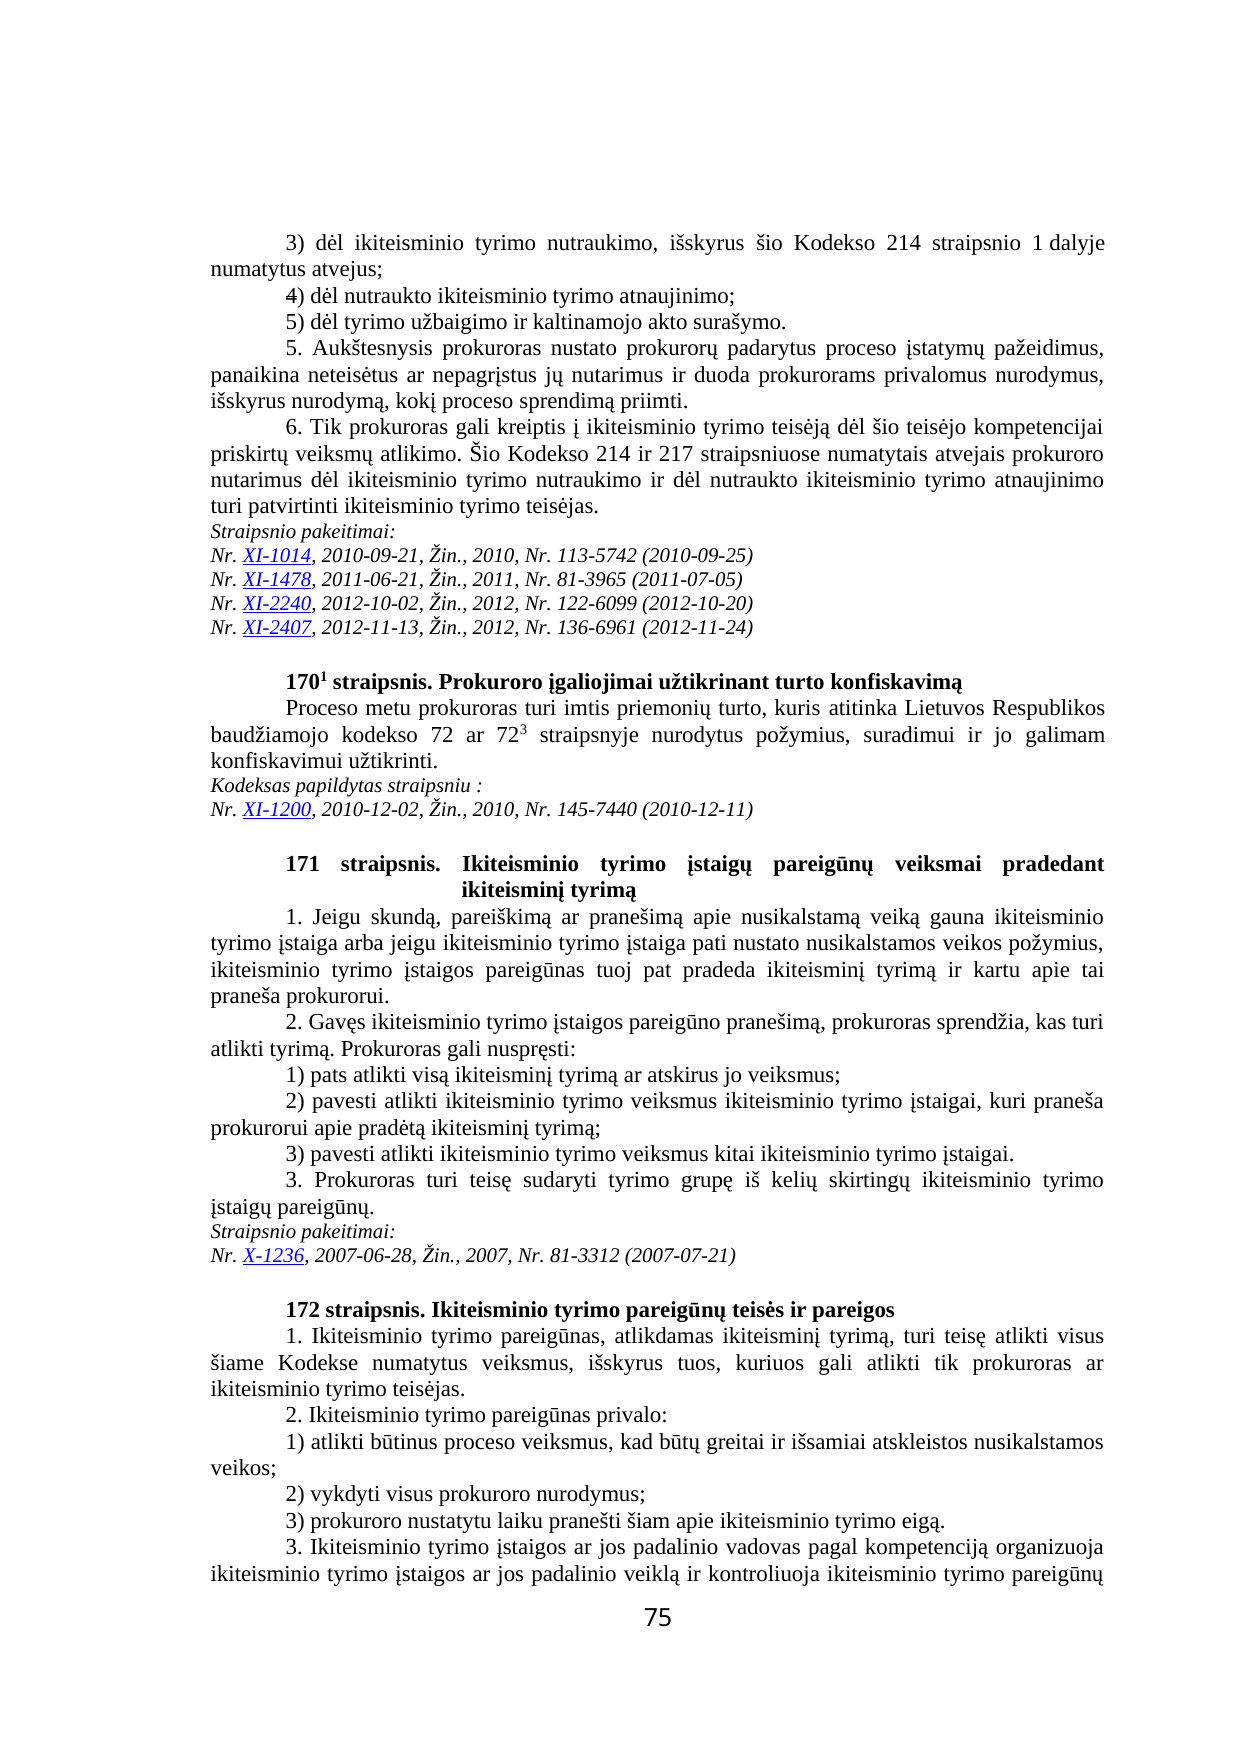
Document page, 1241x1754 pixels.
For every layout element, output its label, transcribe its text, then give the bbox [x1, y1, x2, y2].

text Nr. XI-1200, 2010-12-02, Žin., 2010, Nr. 145-7440 (2010-12-11) [210, 797, 1105, 821]
text 2) pavesti atlikti ikiteisminio tyrimo veiksmus ikiteisminio tyrimo įstaigai, kuri praneša prokurorui apie pradėtą ikiteisminį tyrimą; [210, 1087, 1105, 1140]
text 3) prokuroro nustatytu laiku pranešti šiam apie ikiteisminio tyrimo eigą. [210, 1507, 1105, 1533]
text Nr. X-1236, 2007-06-28, Žin., 2007, Nr. 81-3312 (2007-07-21) [210, 1243, 1105, 1267]
text Straipsnio pakeitimai: [210, 1219, 1105, 1243]
text 172 straipsnis. Ikiteisminio tyrimo pareigūnų teisės ir pareigos [210, 1296, 1105, 1322]
text 1) pats atlikti visą ikiteisminį tyrimą ar atskirus jo veiksmus; [210, 1061, 1105, 1087]
text 1) atlikti būtinus proceso veiksmus, kad būtų greitai ir išsamiai atskleistos nusikalstamos veikos; [210, 1428, 1105, 1481]
text Nr. XI-2240, 2012-10-02, Žin., 2012, Nr. 122-6099 (2012-10-20) [210, 591, 1105, 615]
text 1. Jeigu skundą, pareiškimą ar pranešimą apie nusikalstamą veiką gauna ikiteisminio tyrimo įstaiga arba jeigu ikiteisminio tyrimo įstaiga pati nustato nusikalstamos veikos požymius, ikiteisminio tyrimo įstaigos pareigūnas tuoj pat pradeda ikiteisminį tyrimą ir kartu apie tai praneša prokurorui. [210, 903, 1105, 1008]
text 1701 straipsnis. Prokuroro įgaliojimai užtikrinant turto konfiskavimą [210, 668, 1105, 694]
text 6. Tik prokuroras gali kreiptis į ikiteisminio tyrimo teisėją dėl šio teisėjo kompetencijai priskirtų veiksmų atlikimo. Šio Kodekso 214 ir 217 straipsniuose numatytais atvejais prokuroro nutarimus dėl ikiteisminio tyrimo nutraukimo ir dėl nutraukto ikiteisminio tyrimo atnaujinimo turi patvirtinti ikiteisminio tyrimo teisėjas. [210, 413, 1105, 519]
text 4) dėl nutraukto ikiteisminio tyrimo atnaujinimo; [210, 282, 1105, 308]
text Nr. XI-2407, 2012-11-13, Žin., 2012, Nr. 136-6961 (2012-11-24) [210, 615, 1105, 639]
text 3. Ikiteisminio tyrimo įstaigos ar jos padalinio vadovas pagal kompetenciją organizuoja ikiteisminio tyrimo įstaigos ar jos padalinio veiklą ir kontroliuoja ikiteisminio tyrimo pareigūnų [210, 1533, 1105, 1586]
text Kodeksas papildytas straipsniu : [210, 773, 1105, 797]
text Nr. XI-1478, 2011-06-21, Žin., 2011, Nr. 81-3965 (2011-07-05) [210, 567, 1105, 591]
text Straipsnio pakeitimai: [210, 519, 1105, 543]
text 2. Gavęs ikiteisminio tyrimo įstaigos pareigūno pranešimą, prokuroras sprendžia, kas turi atlikti tyrimą. Prokuroras gali nuspręsti: [210, 1008, 1105, 1061]
text 1. Ikiteisminio tyrimo pareigūnas, atlikdamas ikiteisminį tyrimą, turi teisę atlikti visus šiame Kodekse numatytus veiksmus, išskyrus tuos, kuriuos gali atlikti tik prokuroras ar ikiteisminio tyrimo teisėjas. [210, 1322, 1105, 1401]
text 3) dėl ikiteisminio tyrimo nutraukimo, išskyrus šio Kodekso 214 straipsnio 1 dalyje numatytus atvejus; [210, 229, 1105, 282]
text 5) dėl tyrimo užbaigimo ir kaltinamojo akto surašymo. [210, 308, 1105, 334]
text 2. Ikiteisminio tyrimo pareigūnas privalo: [210, 1401, 1105, 1428]
text 5. Aukštesnysis prokuroras nustato prokurorų padarytus proceso įstatymų pažeidimus, panaikina neteisėtus ar nepagrįstus jų nutarimus ir duoda prokurorams privalomus nurodymus, išskyrus nurodymą, kokį proceso sprendimą priimti. [210, 334, 1105, 413]
text Proceso metu prokuroras turi imtis priemonių turto, kuris atitinka Lietuvos Respublikos baudžiamojo kodekso 72 ar 723 straipsnyje nurodytus požymius, suradimui ir jo galimam konfiskavimui užtikrinti. [210, 694, 1105, 773]
text 171 straipsnis. Ikiteisminio tyrimo įstaigų pareigūnų veiksmai pradedant ikiteisminį tyrimą [285, 850, 1105, 903]
text Nr. XI-1014, 2010-09-21, Žin., 2010, Nr. 113-5742 (2010-09-25) [210, 543, 1105, 567]
text 3) pavesti atlikti ikiteisminio tyrimo veiksmus kitai ikiteisminio tyrimo įstaigai. [210, 1140, 1105, 1166]
text 2) vykdyti visus prokuroro nurodymus; [210, 1481, 1105, 1507]
text 3. Prokuroras turi teisę sudaryti tyrimo grupę iš kelių skirtingų ikiteisminio tyrimo įstaigų pareigūnų. [210, 1166, 1105, 1219]
